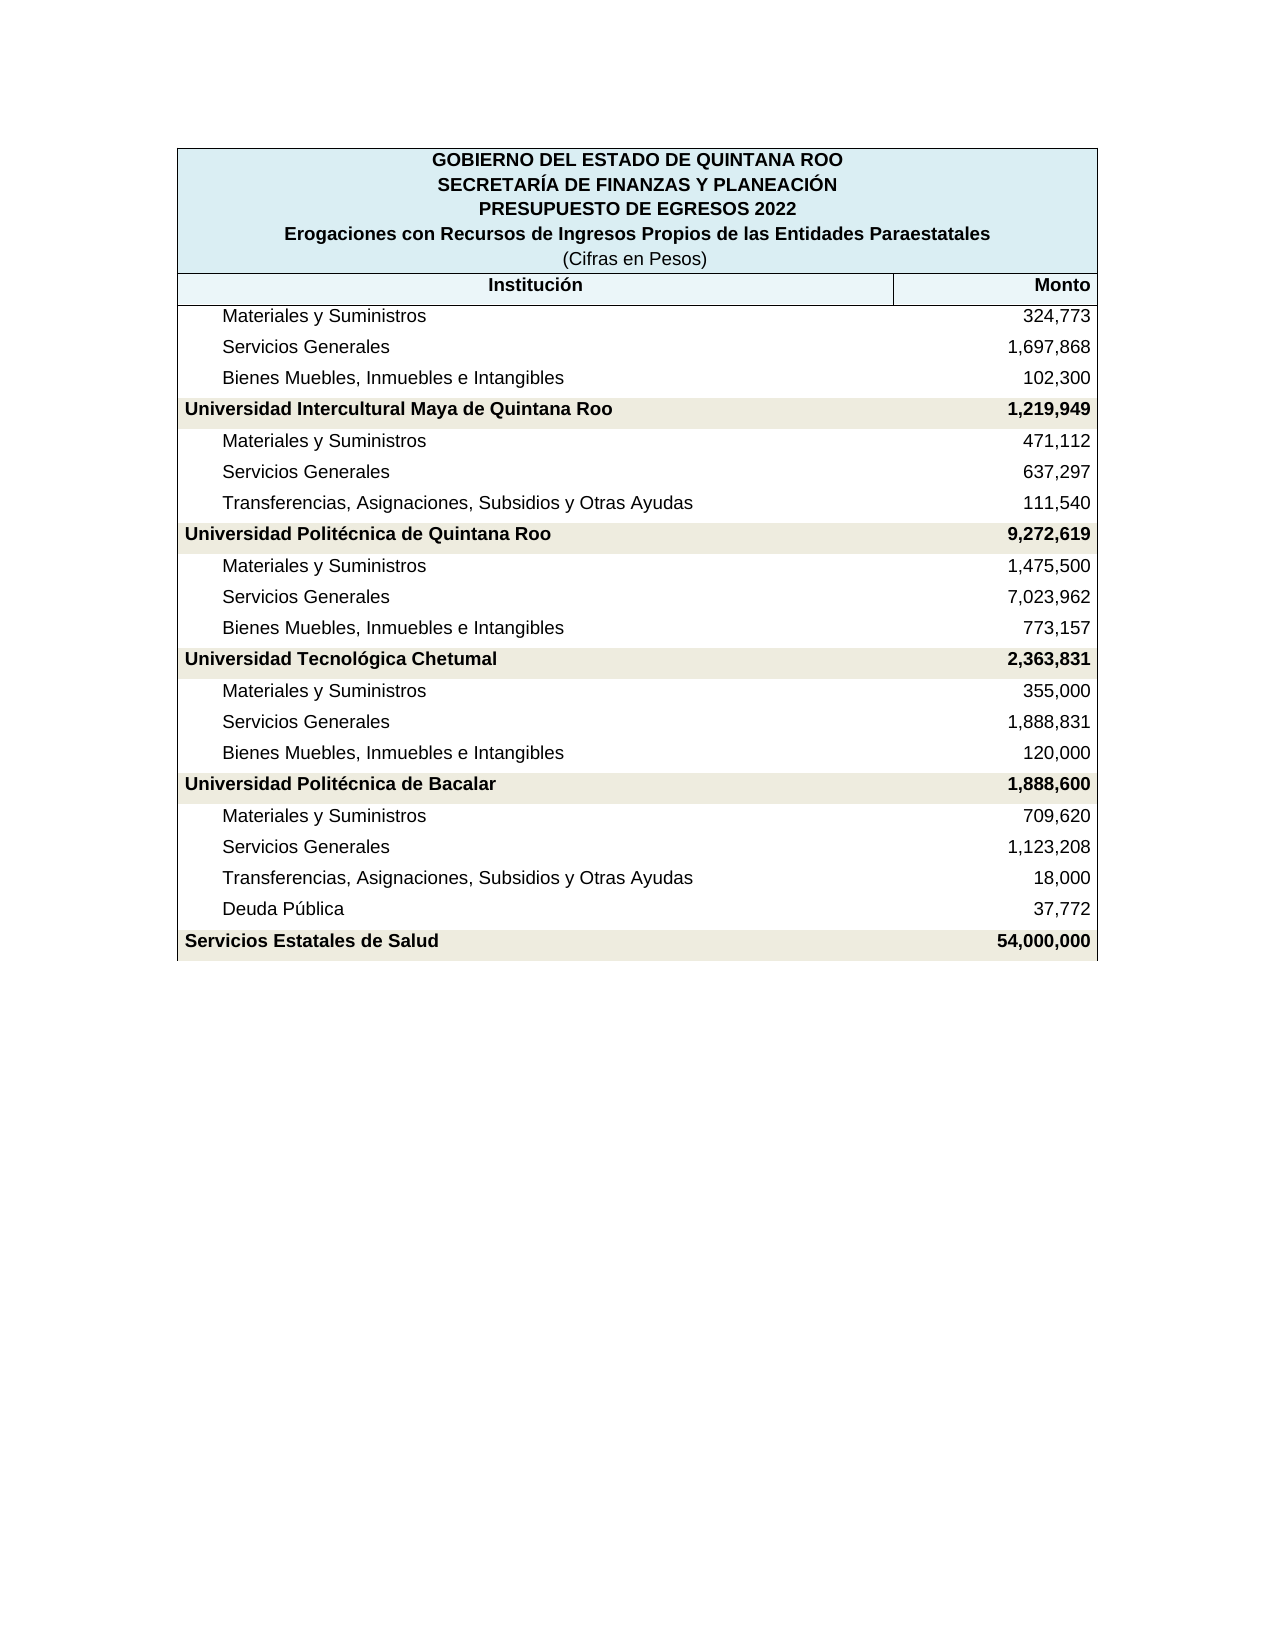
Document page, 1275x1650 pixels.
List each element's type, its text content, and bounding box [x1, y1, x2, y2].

table_cell Servicios Generales [178, 586, 894, 617]
table_cell Materiales y Suministros [178, 805, 894, 836]
table_cell Universidad Politécnica de Bacalar [178, 773, 894, 804]
table_cell Deuda Pública [178, 898, 894, 929]
table_cell 1,888,600 [894, 773, 1097, 804]
table_cell 1,123,208 [894, 836, 1097, 867]
table_cell 773,157 [894, 617, 1097, 648]
table_cell 324,773 [894, 306, 1097, 336]
table_cell Servicios Generales [178, 836, 894, 867]
table_cell 709,620 [894, 805, 1097, 836]
table_cell Transferencias, Asignaciones, Subsidios y Otras Ayudas [178, 492, 894, 523]
table_cell 471,112 [894, 430, 1097, 461]
table_cell 355,000 [894, 680, 1097, 711]
table_cell 7,023,962 [894, 586, 1097, 617]
table_cell Servicios Generales [178, 336, 894, 367]
table_cell Materiales y Suministros [178, 430, 894, 461]
table_cell Monto [894, 274, 1097, 304]
table_cell 18,000 [894, 867, 1097, 898]
table_cell 54,000,000 [894, 930, 1097, 961]
table_cell 1,697,868 [894, 336, 1097, 367]
table_cell 102,300 [894, 367, 1097, 398]
table_cell 1,219,949 [894, 398, 1097, 429]
table_cell 637,297 [894, 461, 1097, 492]
table_cell 111,540 [894, 492, 1097, 523]
table_cell 37,772 [894, 898, 1097, 929]
table_cell Transferencias, Asignaciones, Subsidios y Otras Ayudas [178, 867, 894, 898]
table_cell Materiales y Suministros [178, 306, 894, 336]
table_cell Materiales y Suministros [178, 680, 894, 711]
table_cell Servicios Generales [178, 711, 894, 742]
table_cell 1,888,831 [894, 711, 1097, 742]
table_cell Bienes Muebles, Inmuebles e Intangibles [178, 367, 894, 398]
table_cell 120,000 [894, 742, 1097, 773]
table_cell 2,363,831 [894, 648, 1097, 679]
table_cell Bienes Muebles, Inmuebles e Intangibles [178, 617, 894, 648]
table_cell Universidad Tecnológica Chetumal [178, 648, 894, 679]
table_cell Institución [178, 274, 893, 304]
table_header GOBIERNO DEL ESTADO DE QUINTANA ROO SECRETARÍA DE FINANZAS Y PLANEACIÓN PRESUPUESTO DE EGRESOS 2022 Erogaciones con Recursos de Ingresos Propios de las Entidades Paraestatales (Cifras en Pesos) [178, 149, 1097, 273]
table_cell 1,475,500 [894, 555, 1097, 586]
table_cell Universidad Intercultural Maya de Quintana Roo [178, 398, 894, 429]
table_cell Servicios Generales [178, 461, 894, 492]
table_cell Materiales y Suministros [178, 555, 894, 586]
table_cell 9,272,619 [894, 523, 1097, 554]
table_cell Universidad Politécnica de Quintana Roo [178, 523, 894, 554]
table_cell Servicios Estatales de Salud [178, 930, 894, 961]
table_cell Bienes Muebles, Inmuebles e Intangibles [178, 742, 894, 773]
